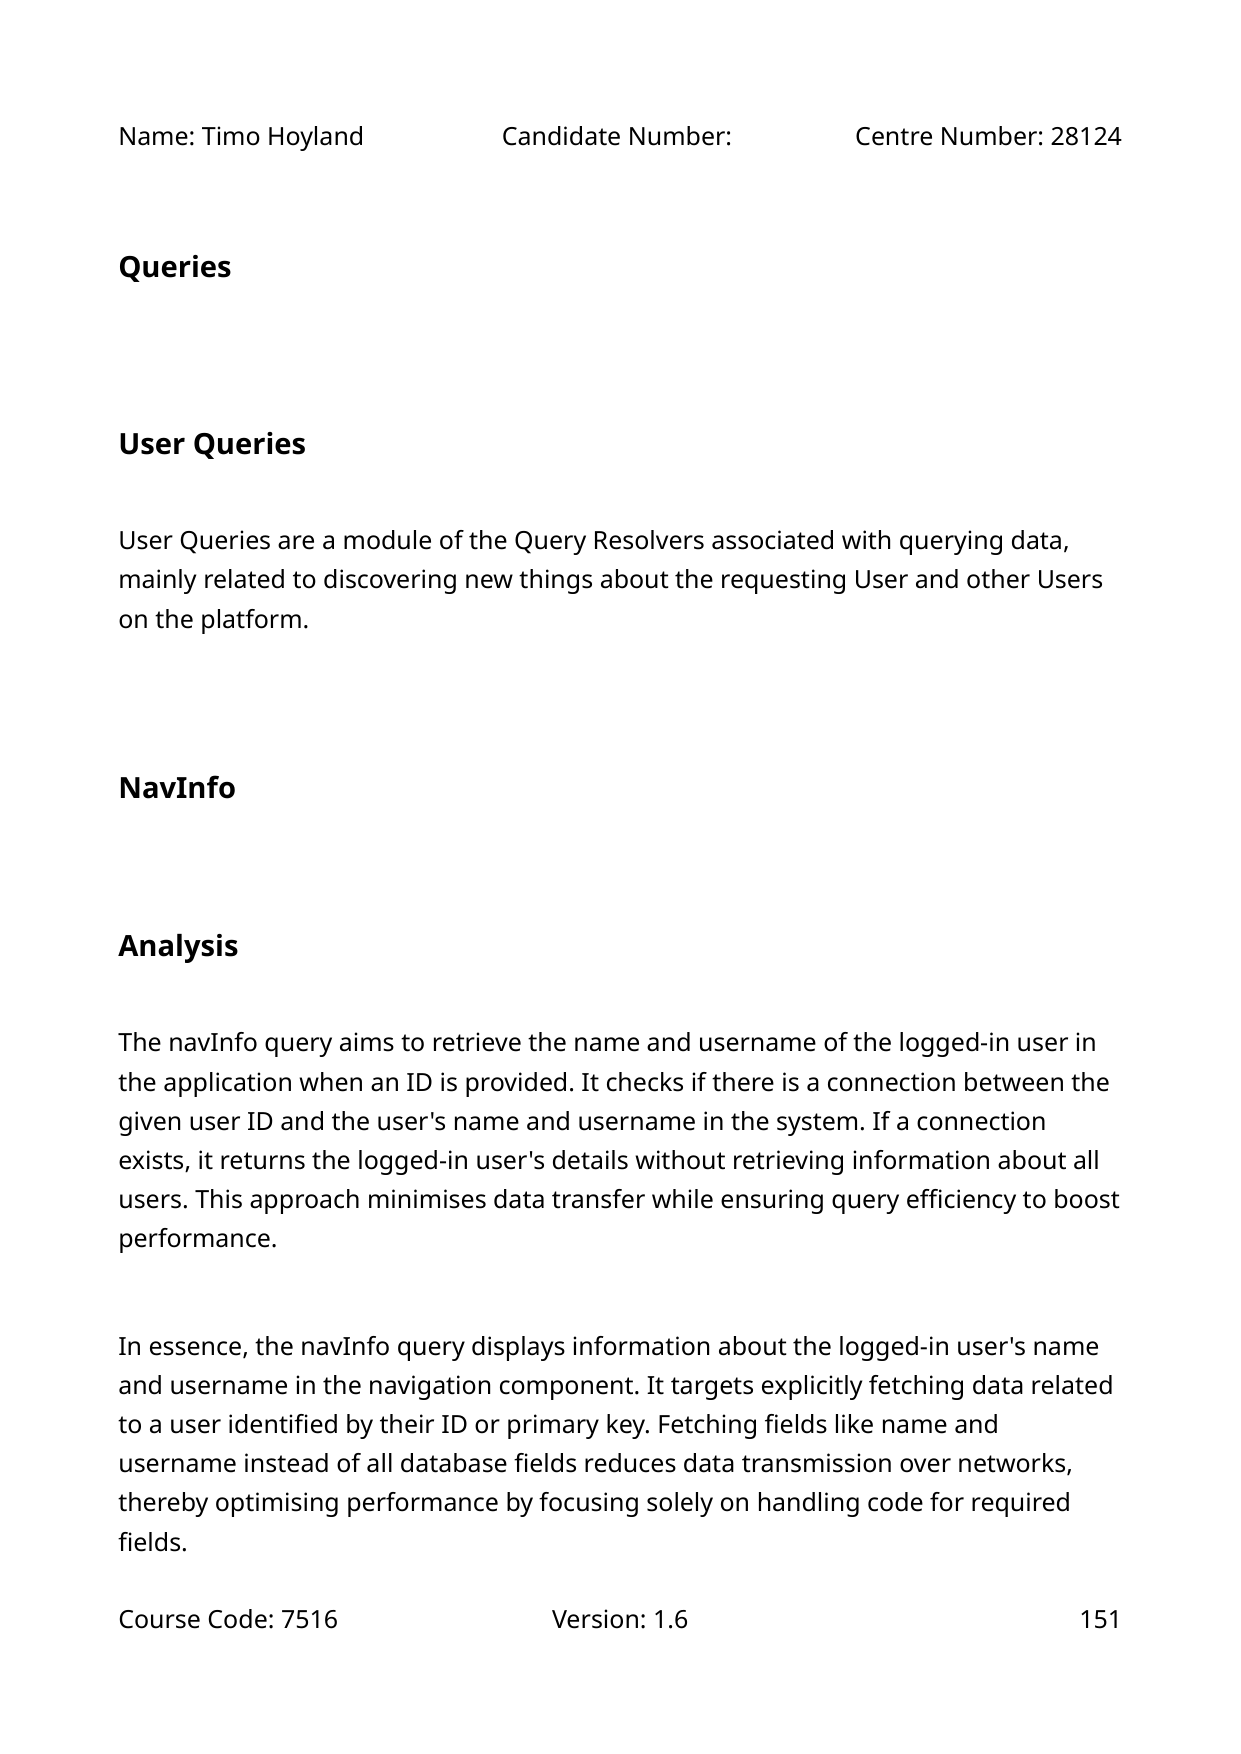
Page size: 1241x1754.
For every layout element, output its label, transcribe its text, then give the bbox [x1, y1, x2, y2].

subtitle NavInfo [118, 767, 1122, 807]
subtitle Queries [118, 246, 1122, 286]
text The navInfo query aims to retrieve the name and username of the logged-in user in the application when an ID is provided. It checks if there is a connection between the given user ID and the user's name and username in the system. If a connection exists, it returns the logged-in user's details without retrieving information about all users. This approach minimises data transfer while ensuring query efficiency to boost performance. [118, 1025, 1122, 1255]
subtitle Analysis [118, 925, 1122, 965]
text User Queries are a module of the Query Resolvers associated with querying data, mainly related to discovering new things about the requesting User and other Users on the platform. [118, 523, 1122, 635]
subtitle User Queries [118, 423, 1122, 463]
text In essence, the navInfo query displays information about the logged-in user's name and username in the navigation component. It targets explicitly fetching data related to a user identified by their ID or primary key. Fetching fields like name and username instead of all database fields reduces data transmission over networks, thereby optimising performance by focusing solely on handling code for required fields. [118, 1328, 1122, 1558]
